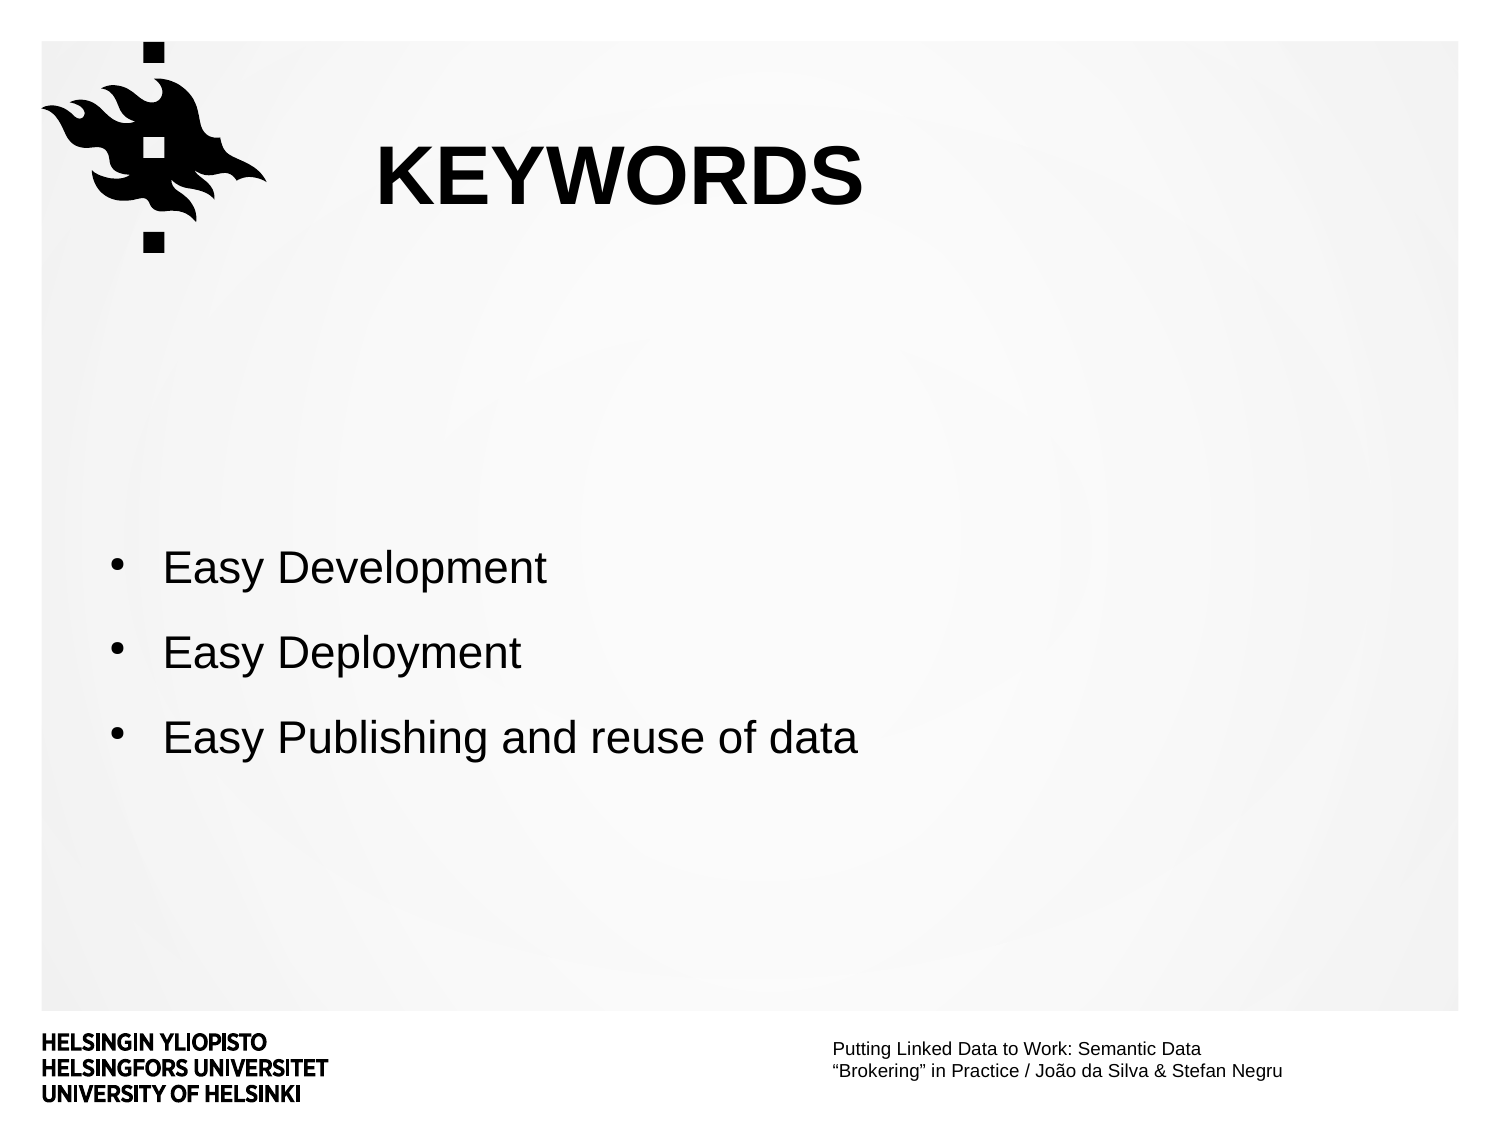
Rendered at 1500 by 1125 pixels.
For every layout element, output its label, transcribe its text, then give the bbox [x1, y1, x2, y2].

title Keywords [360, 113, 1447, 319]
list Easy Development Easy Deployment Easy Publishing and reuse of data [76, 361, 1453, 1000]
picture [144, 137, 164, 158]
picture [41, 41, 1459, 1011]
footer Putting Linked Data to Work: Semantic Data “Brokering” in Practice / João da Silva & Stefan Negru [832, 1011, 1294, 1107]
